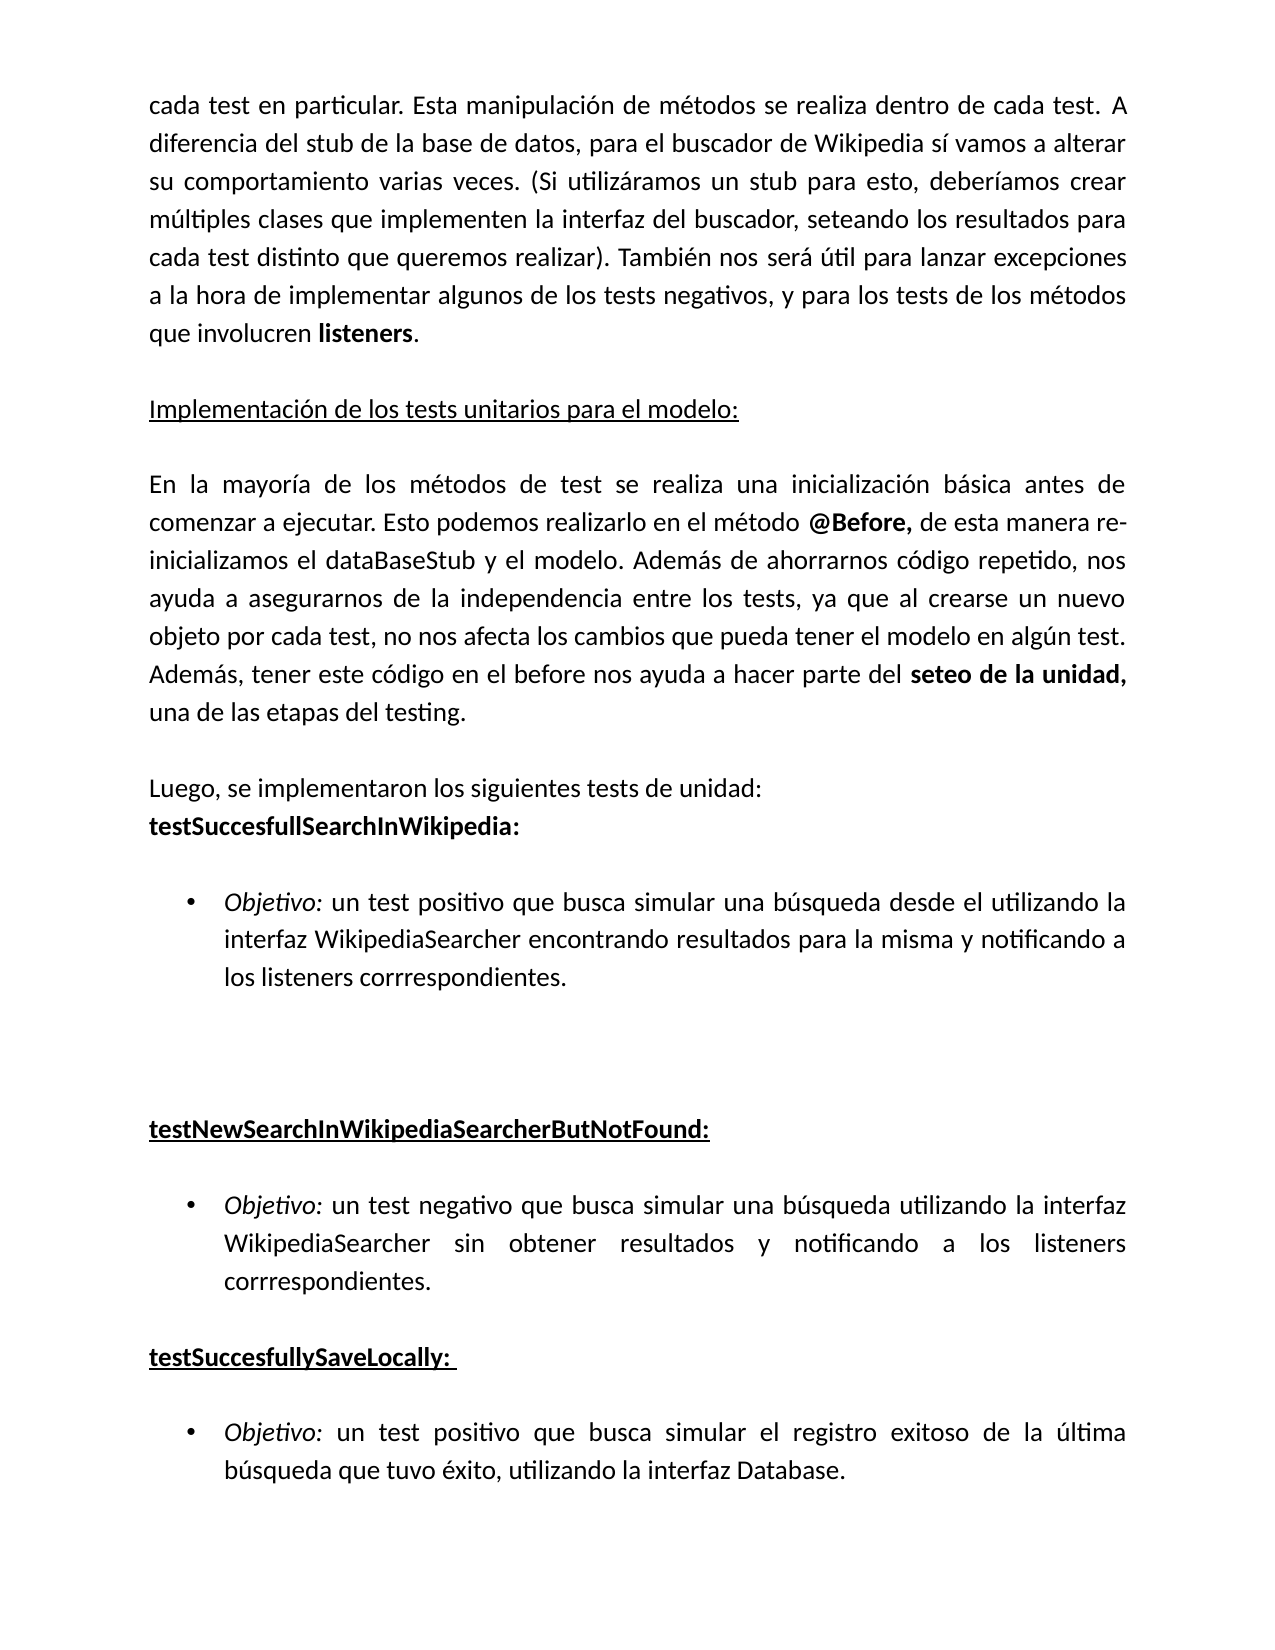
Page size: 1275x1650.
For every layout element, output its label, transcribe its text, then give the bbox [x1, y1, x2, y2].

text Implementación de los tests unitarios para el modelo: [149, 392, 1127, 425]
list Objetivo: un test positivo que busca simular el registro exitoso de la última búsqueda que tuvo éxito, utilizando la interfaz Database. [186, 1416, 1127, 1487]
text En la mayoría de los métodos de test se realiza una inicialización básica antes de comenzar a ejecutar. Esto podemos realizarlo en el método @Before, de esta manera re-inicializamos el dataBaseStub y el modelo. Además de ahorrarnos código repetido, nos ayuda a asegurarnos de la independencia entre los tests, ya que al crearse un nuevo objeto por cada test, no nos afecta los cambios que pueda tener el modelo en algún test. Además, tener este código en el before nos ayuda a hacer parte del seteo de la unidad, una de las etapas del testing. [149, 468, 1127, 728]
text cada test en particular. Esta manipulación de métodos se realiza dentro de cada test. A diferencia del stub de la base de datos, para el buscador de Wikipedia sí vamos a alterar su comportamiento varias veces. (Si utilizáramos un stub para esto, deberíamos crear múltiples clases que implementen la interfaz del buscador, seteando los resultados para cada test distinto que queremos realizar). También nos será útil para lanzar excepciones a la hora de implementar algunos de los tests negativos, y para los tests de los métodos que involucren listeners. [149, 88, 1127, 349]
list Objetivo: un test negativo que busca simular una búsqueda utilizando la interfaz WikipediaSearcher sin obtener resultados y notificando a los listeners corrrespondientes. [186, 1188, 1127, 1297]
text testSuccesfullySaveLocally: [149, 1340, 1127, 1373]
text testSuccesfullSearchInWikipedia: [149, 809, 1127, 842]
list Objetivo: un test positivo que busca simular una búsqueda desde el utilizando la interfaz WikipediaSearcher encontrando resultados para la misma y notificando a los listeners corrrespondientes. [186, 885, 1127, 994]
text testNewSearchInWikipediaSearcherButNotFound: [149, 1112, 1127, 1145]
text Luego, se implementaron los siguientes tests de unidad: [149, 771, 1127, 804]
